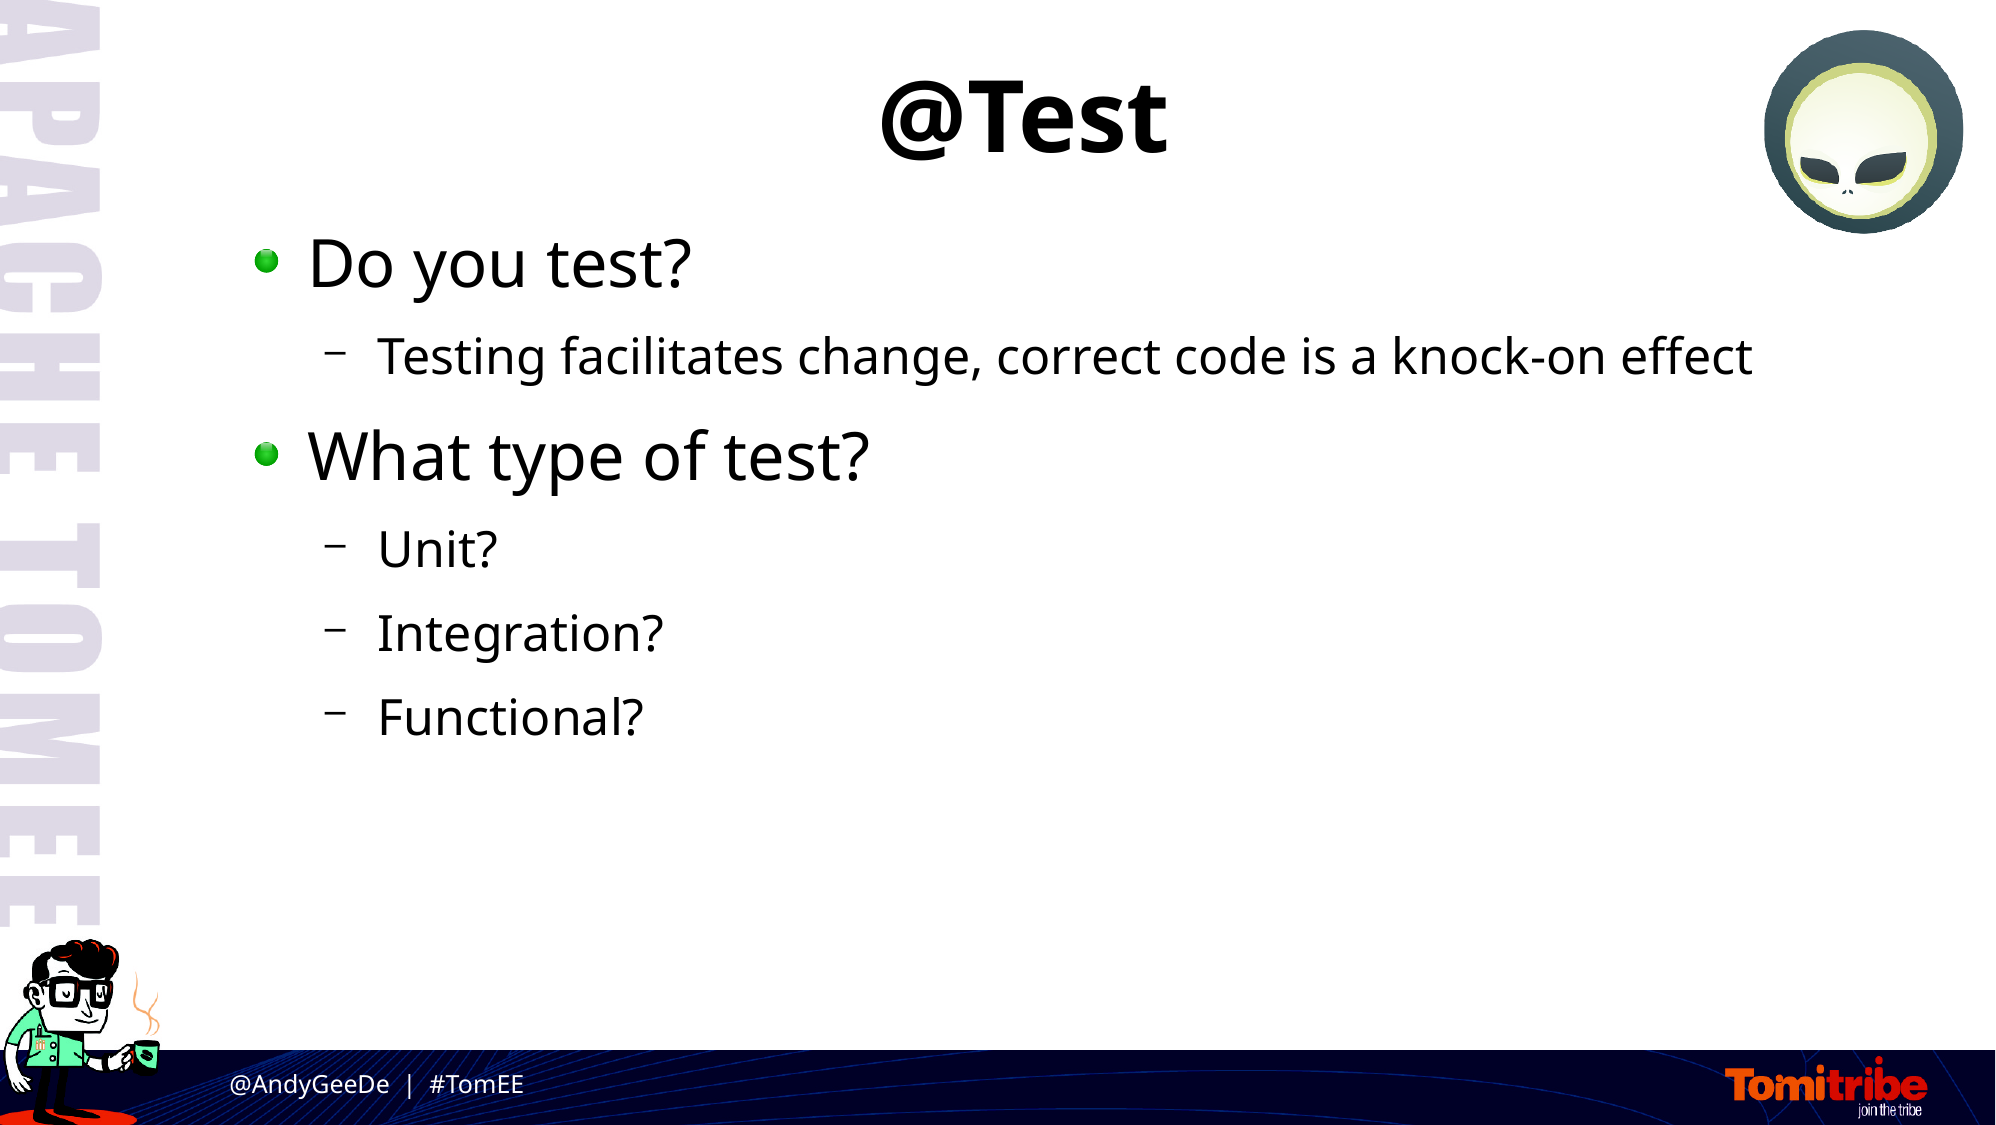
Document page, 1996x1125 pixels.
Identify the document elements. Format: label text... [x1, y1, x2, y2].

text_box @AndyGeeDe | #TomEE [214, 1060, 879, 1106]
list Do you test? Testing facilitates change, correct code is a knock-on effect What type of test? Unit? Integration? Functional? [236, 220, 1855, 954]
picture [0, 0, 1996, 1125]
title @Test [153, 45, 1742, 189]
